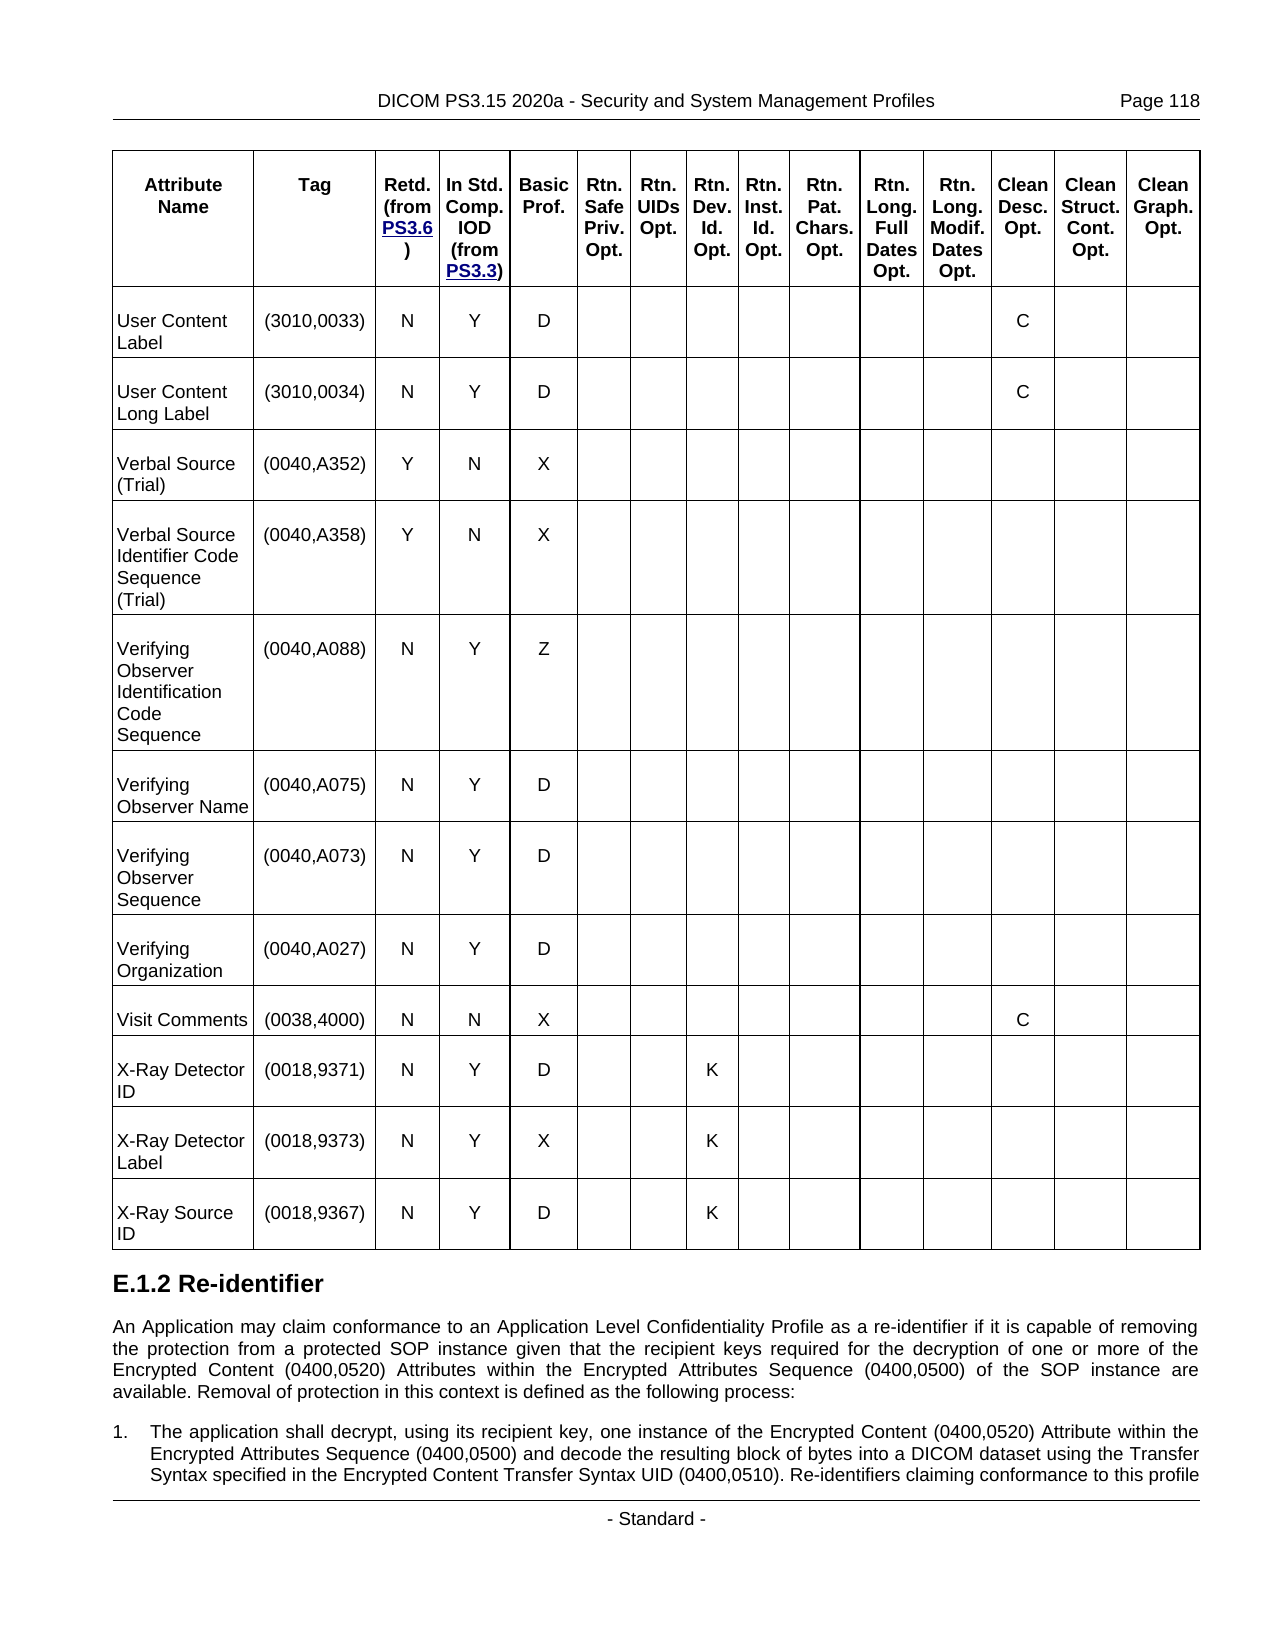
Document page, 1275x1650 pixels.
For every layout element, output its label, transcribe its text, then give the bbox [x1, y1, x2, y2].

table_cell [861, 501, 923, 614]
table_cell [924, 287, 991, 357]
table_cell User Content Long Label [113, 358, 253, 428]
table_cell [1127, 358, 1199, 428]
table_cell [631, 287, 686, 357]
table_cell [861, 1179, 923, 1249]
table_cell Y [440, 1179, 509, 1249]
table_cell Y [376, 430, 439, 500]
table_cell [1055, 501, 1126, 614]
table_header Rtn. Long. Full Dates Opt. [861, 151, 923, 286]
table_cell [924, 751, 991, 821]
table_header Clean Graph. Opt. [1127, 151, 1199, 286]
table_cell Verbal Source (Trial) [113, 430, 253, 500]
table_cell (3010,0034) [254, 358, 375, 428]
table_cell K [687, 1107, 738, 1177]
table_cell C [992, 986, 1054, 1035]
table_cell [924, 1179, 991, 1249]
table_cell (0040,A088) [254, 615, 375, 750]
table_cell [790, 1107, 859, 1177]
table_cell [1055, 1036, 1126, 1106]
table_cell [924, 915, 991, 985]
table_cell [631, 1036, 686, 1106]
table_cell (0018,9373) [254, 1107, 375, 1177]
table_cell Y [440, 751, 509, 821]
table_cell [924, 822, 991, 914]
table_cell (0040,A358) [254, 501, 375, 614]
table_cell [861, 1036, 923, 1106]
table_cell [631, 430, 686, 500]
table_cell [739, 1036, 789, 1106]
table_cell [992, 615, 1054, 750]
table_cell Y [440, 1036, 509, 1106]
table_cell N [440, 430, 509, 500]
table_cell [861, 287, 923, 357]
table_cell D [511, 1036, 577, 1106]
table_header Rtn. UIDs Opt. [631, 151, 686, 286]
table_cell [631, 751, 686, 821]
table_cell [1055, 986, 1126, 1035]
table_cell [1055, 287, 1126, 357]
table_cell [992, 822, 1054, 914]
table_cell N [440, 986, 509, 1035]
table_cell [1055, 1107, 1126, 1177]
table_cell [739, 1179, 789, 1249]
table_cell X-Ray Source ID [113, 1179, 253, 1249]
table_cell [1055, 822, 1126, 914]
table_cell [924, 986, 991, 1035]
table_cell [861, 751, 923, 821]
table_cell [739, 751, 789, 821]
table_cell [1127, 615, 1199, 750]
table_cell [861, 822, 923, 914]
table_cell [631, 1107, 686, 1177]
table_cell [739, 822, 789, 914]
table_header Rtn. Long. Modif. Dates Opt. [924, 151, 991, 286]
table_cell [578, 358, 630, 428]
table_cell Y [440, 615, 509, 750]
table_cell [1127, 986, 1199, 1035]
table_cell [631, 915, 686, 985]
table_cell [992, 1179, 1054, 1249]
table_cell Verifying Observer Name [113, 751, 253, 821]
table_cell [578, 1179, 630, 1249]
table_cell Y [440, 1107, 509, 1177]
table_cell [861, 986, 923, 1035]
table_header Basic Prof. [511, 151, 577, 286]
table_cell [992, 501, 1054, 614]
table_cell [687, 751, 738, 821]
table_cell N [376, 358, 439, 428]
table_cell [578, 915, 630, 985]
table_cell [631, 822, 686, 914]
table_cell D [511, 287, 577, 357]
text An Application may claim conformance to an Application Level Confidentiality Profile as a re-identifier if it is capable of removing the protection from a protected SOP instance given that the recipient keys required for the decryption of one or more of the Encrypted Content (0400,0520) Attributes within the Encrypted Attributes Sequence (0400,0500) of the SOP instance are available. Removal of protection in this context is defined as the following process: [112, 1316, 1200, 1402]
table_cell [687, 287, 738, 357]
table_cell [1055, 615, 1126, 750]
table_cell [578, 822, 630, 914]
table_cell [861, 358, 923, 428]
table_cell [687, 822, 738, 914]
table_cell [739, 986, 789, 1035]
table_cell D [511, 1179, 577, 1249]
table_header Retd. (from PS3.6) [376, 151, 439, 286]
table_cell X [511, 501, 577, 614]
table_cell X-Ray Detector ID [113, 1036, 253, 1106]
table_cell X [511, 430, 577, 500]
table_cell [924, 1107, 991, 1177]
table_cell N [376, 986, 439, 1035]
table_cell N [440, 501, 509, 614]
table_cell [790, 1179, 859, 1249]
table_cell [578, 615, 630, 750]
table_cell [924, 501, 991, 614]
table_cell N [376, 1179, 439, 1249]
table_cell Z [511, 615, 577, 750]
table_cell [992, 751, 1054, 821]
table_cell [790, 430, 859, 500]
table_cell [1127, 751, 1199, 821]
table_cell [1127, 1036, 1199, 1106]
table_cell Verifying Observer Sequence [113, 822, 253, 914]
table_cell [739, 358, 789, 428]
table_cell [992, 1107, 1054, 1177]
table_cell [1055, 915, 1126, 985]
table_header Rtn. Inst. Id. Opt. [739, 151, 789, 286]
text 1. The application shall decrypt, using its recipient key, one instance of the Encrypted Content (0400,0520) Attribute within the Encrypted Attributes Sequence (0400,0500) and decode the resulting block of bytes into a DICOM dataset using the Transfer Syntax specified in the Encrypted Content Transfer Syntax UID (0400,0510). Re-identifiers claiming conformance to this profile [112, 1421, 1200, 1486]
table_cell X [511, 1107, 577, 1177]
table_cell (0040,A073) [254, 822, 375, 914]
table_cell [578, 986, 630, 1035]
table_cell [790, 287, 859, 357]
table_cell K [687, 1036, 738, 1106]
table_cell [687, 358, 738, 428]
table_cell User Content Label [113, 287, 253, 357]
table_cell C [992, 287, 1054, 357]
table_cell [739, 915, 789, 985]
table_cell (0018,9371) [254, 1036, 375, 1106]
table_cell N [376, 751, 439, 821]
table_cell [790, 1036, 859, 1106]
table_cell [578, 287, 630, 357]
table_cell [790, 986, 859, 1035]
table_cell [790, 822, 859, 914]
table_cell [1127, 287, 1199, 357]
table_header In Std. Comp. IOD (from PS3.3) [440, 151, 509, 286]
table_cell [861, 430, 923, 500]
table_header Rtn. Pat. Chars. Opt. [790, 151, 859, 286]
table_cell [578, 1036, 630, 1106]
table_cell [687, 915, 738, 985]
table_cell [924, 615, 991, 750]
table_cell (0040,A027) [254, 915, 375, 985]
table_cell Y [440, 822, 509, 914]
table_cell N [376, 1107, 439, 1177]
table_header Tag [254, 151, 375, 286]
table_cell Verifying Observer Identification Code Sequence [113, 615, 253, 750]
table_cell Verbal Source Identifier Code Sequence (Trial) [113, 501, 253, 614]
table_cell [790, 751, 859, 821]
table_cell Y [440, 915, 509, 985]
table_cell D [511, 358, 577, 428]
table_cell [790, 915, 859, 985]
table_cell [687, 986, 738, 1035]
table_cell Visit Comments [113, 986, 253, 1035]
table_header Rtn. Safe Priv. Opt. [578, 151, 630, 286]
table_cell (0018,9367) [254, 1179, 375, 1249]
table_cell D [511, 915, 577, 985]
table_cell [739, 501, 789, 614]
table_cell [992, 430, 1054, 500]
table_cell N [376, 915, 439, 985]
table_header Clean Desc. Opt. [992, 151, 1054, 286]
table_cell [1127, 822, 1199, 914]
text E.1.2 Re-identifier [112, 1268, 1200, 1297]
table_cell [992, 1036, 1054, 1106]
table_cell [992, 915, 1054, 985]
table_cell [578, 1107, 630, 1177]
table_header Clean Struct. Cont. Opt. [1055, 151, 1126, 286]
table_cell Y [440, 358, 509, 428]
table_cell [1055, 430, 1126, 500]
table_cell [631, 1179, 686, 1249]
table_cell [631, 986, 686, 1035]
table_cell [739, 430, 789, 500]
table_cell [790, 501, 859, 614]
table_header Rtn. Dev. Id. Opt. [687, 151, 738, 286]
table_cell [790, 615, 859, 750]
table_cell [1127, 1179, 1199, 1249]
table_cell [578, 430, 630, 500]
table_cell N [376, 822, 439, 914]
table_cell [578, 501, 630, 614]
table_cell [1127, 430, 1199, 500]
table_cell [687, 615, 738, 750]
table_cell (0040,A352) [254, 430, 375, 500]
table_cell (3010,0033) [254, 287, 375, 357]
table_cell [739, 287, 789, 357]
table_cell [1127, 1107, 1199, 1177]
table_cell [578, 751, 630, 821]
table_cell [1055, 1179, 1126, 1249]
table_cell [790, 358, 859, 428]
table_cell N [376, 615, 439, 750]
table_cell [1127, 915, 1199, 985]
table_cell [687, 430, 738, 500]
table_cell [1055, 358, 1126, 428]
table_cell X-Ray Detector Label [113, 1107, 253, 1177]
table_cell [1127, 501, 1199, 614]
table_cell [1055, 751, 1126, 821]
table_cell D [511, 751, 577, 821]
table_cell N [376, 1036, 439, 1106]
table_cell [631, 615, 686, 750]
table_cell [924, 430, 991, 500]
table_cell (0040,A075) [254, 751, 375, 821]
table_cell [631, 358, 686, 428]
table_cell C [992, 358, 1054, 428]
table_cell [861, 1107, 923, 1177]
table_cell Y [440, 287, 509, 357]
table_cell [924, 358, 991, 428]
table_cell [631, 501, 686, 614]
table_header Attribute Name [113, 151, 253, 286]
table_cell Verifying Organization [113, 915, 253, 985]
table_cell X [511, 986, 577, 1035]
table_cell [739, 615, 789, 750]
table_cell Y [376, 501, 439, 614]
table_cell [924, 1036, 991, 1106]
table_cell (0038,4000) [254, 986, 375, 1035]
table_cell [739, 1107, 789, 1177]
table_cell K [687, 1179, 738, 1249]
table_cell [687, 501, 738, 614]
table_cell N [376, 287, 439, 357]
table_cell [861, 615, 923, 750]
table_cell D [511, 822, 577, 914]
table_cell [861, 915, 923, 985]
